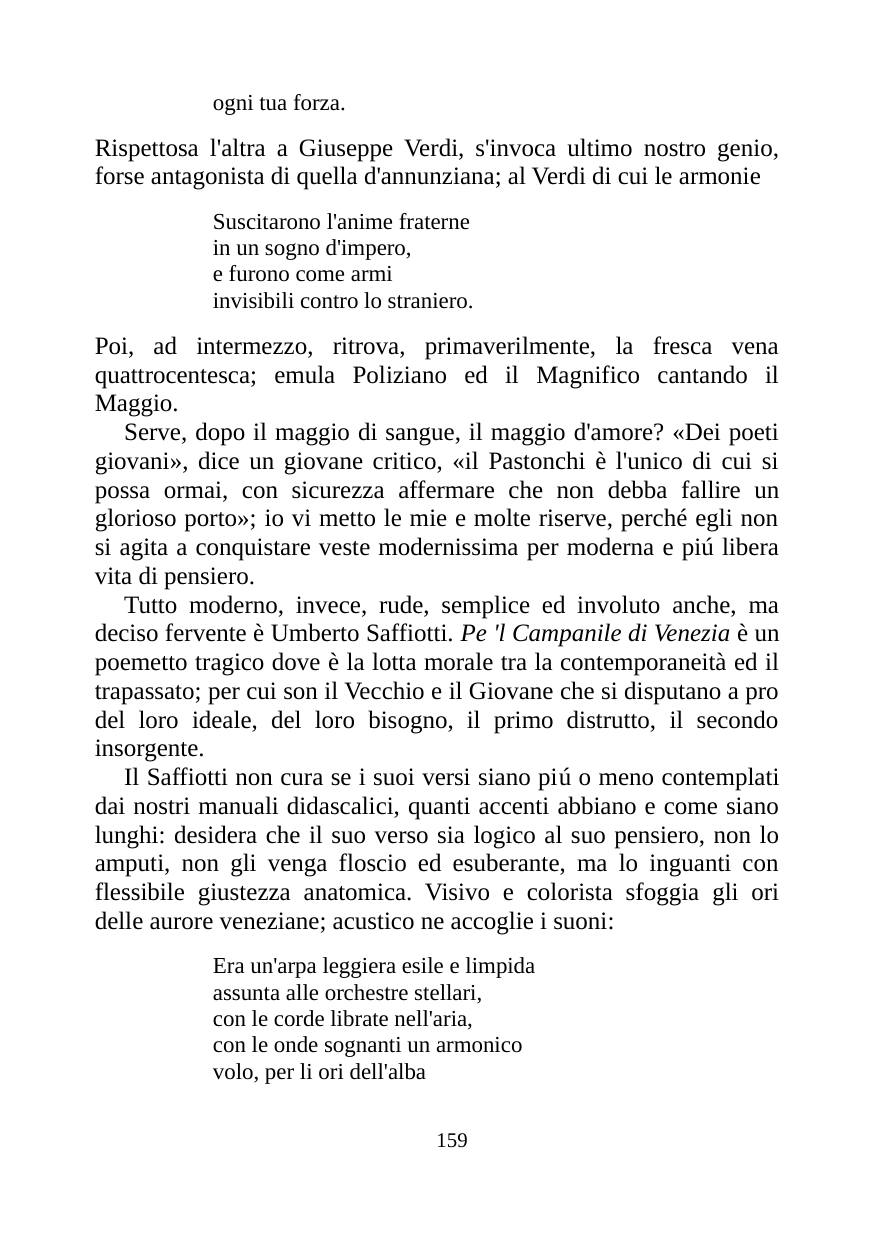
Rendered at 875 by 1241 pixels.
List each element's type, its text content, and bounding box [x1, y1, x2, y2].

text ogni tua forza. [213, 88, 779, 115]
text Tutto moderno, invece, rude, semplice ed involuto anche, ma deciso fervente è Umberto Saffiotti. Pe 'l Campanile di Venezia è un poemetto tragico dove è la lotta morale tra la contemporaneità ed il trapassato; per cui son il Vecchio e il Giovane che si disputano a pro del loro ideale, del loro bisogno, il primo distrutto, il secondo insorgente. [94, 590, 779, 762]
text Suscitarono l'anime fraterne in un sogno d'impero, e furono come armi invisibili contro lo straniero. [213, 208, 779, 313]
text Era un'arpa leggiera esile e limpida assunta alle orchestre stellari, con le corde librate nell'aria, con le onde sognanti un armonico volo, per li ori dell'alba [213, 952, 779, 1084]
text Il Saffiotti non cura se i suoi versi siano piú o meno contemplati dai nostri manuali didascalici, quanti accenti abbiano e come siano lunghi: desidera che il suo verso sia logico al suo pensiero, non lo amputi, non gli venga floscio ed esuberante, ma lo inguanti con flessibile giustezza anatomica. Visivo e colorista sfoggia gli ori delle aurore veneziane; acustico ne accoglie i suoni: [94, 762, 779, 935]
text Rispettosa l'altra a Giuseppe Verdi, s'invoca ultimo nostro genio, forse antagonista di quella d'annunziana; al Verdi di cui le armonie [94, 133, 779, 190]
text Poi, ad intermezzo, ritrova, primaverilmente, la fresca vena quattrocentesca; emula Poliziano ed il Magnifico cantando il Maggio. [94, 331, 779, 417]
text Serve, dopo il maggio di sangue, il maggio d'amore? «Dei poeti giovani», dice un giovane critico, «il Pastonchi è l'unico di cui si possa ormai, con sicurezza affermare che non debba fallire un glorioso porto»; io vi metto le mie e molte riserve, perché egli non si agita a conquistare veste modernissima per moderna e piú libera vita di pensiero. [94, 417, 779, 590]
